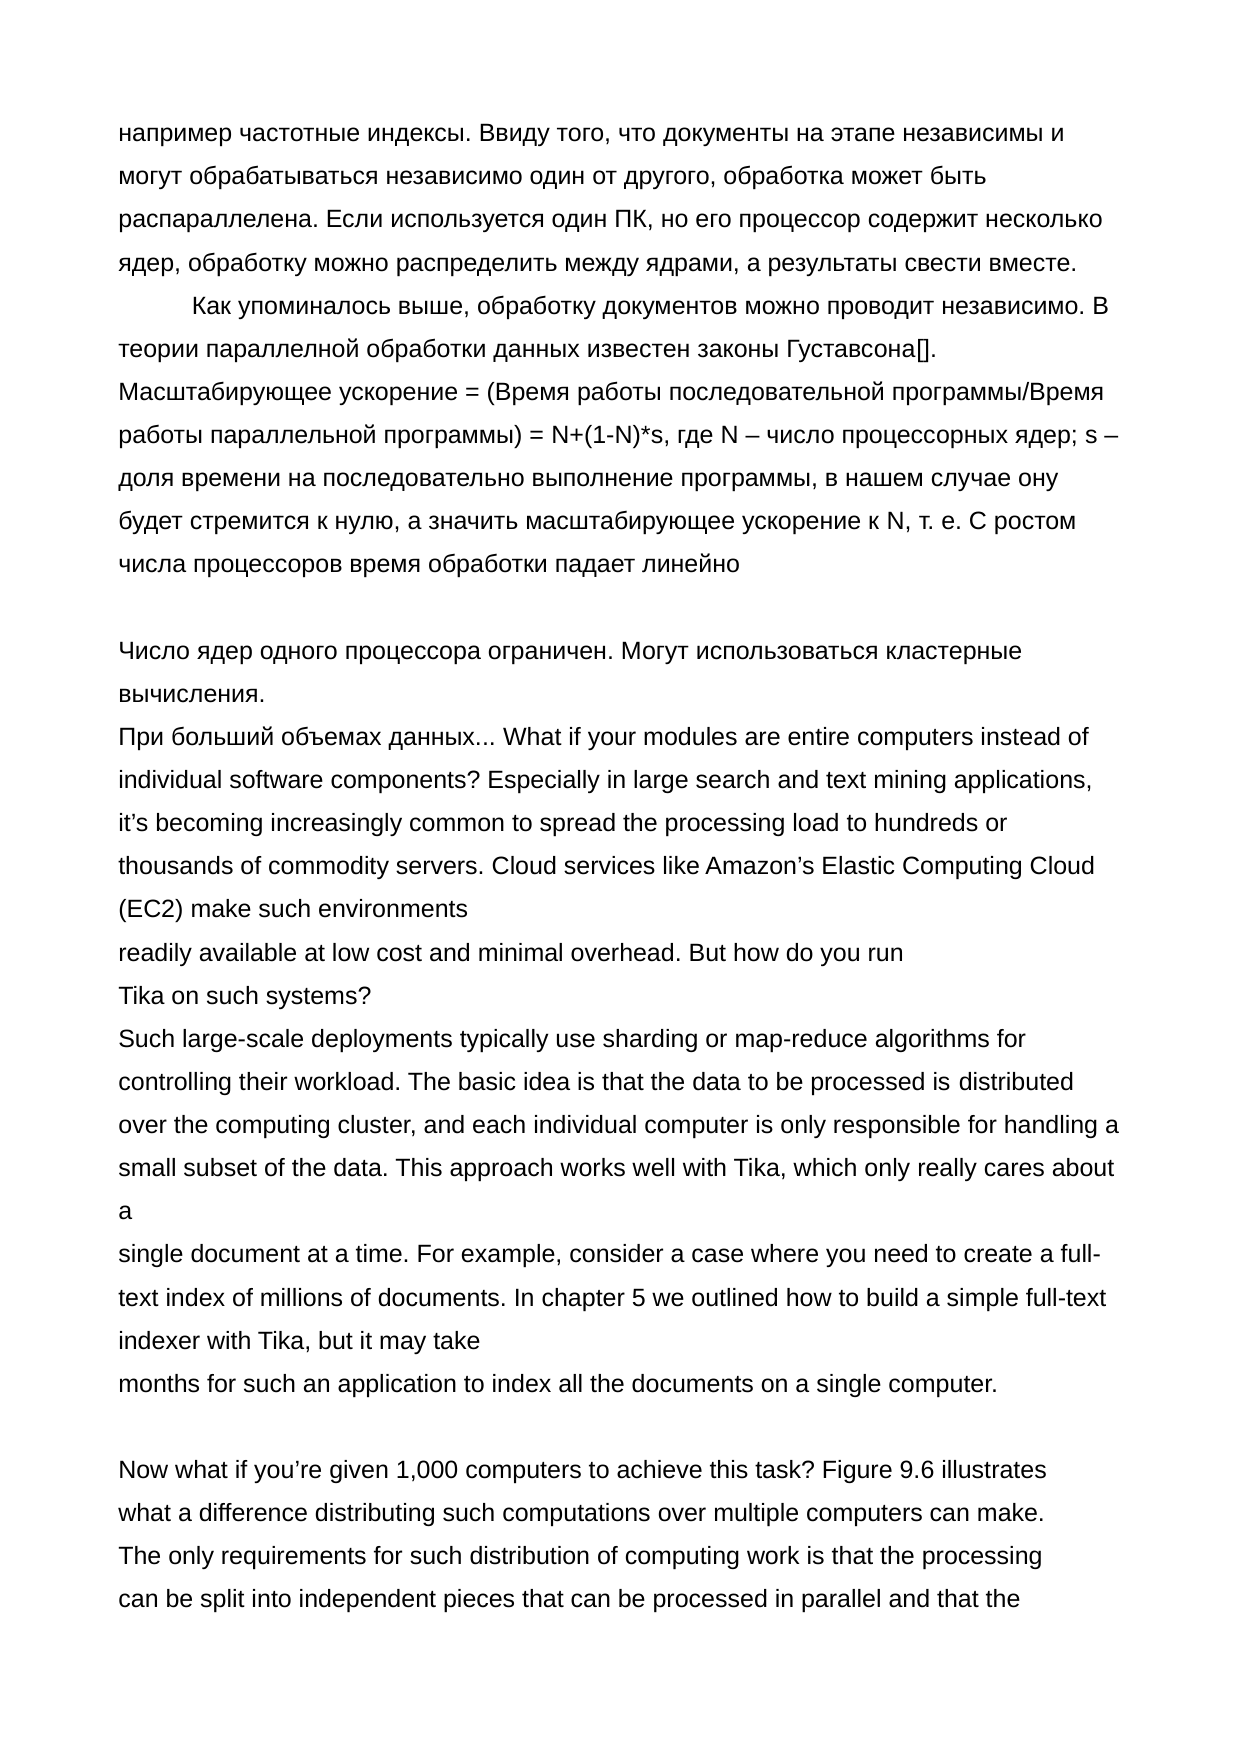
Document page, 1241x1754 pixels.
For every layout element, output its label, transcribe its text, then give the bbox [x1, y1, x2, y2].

text Such large-scale deployments typically use sharding or map-reduce algorithms for controlling their workload. The basic idea is that the data to be processed is distributed over the computing cluster, and each individual computer is only responsible for handling a small subset of the data. This approach works well with Tika, which only really cares about a [118, 1024, 1122, 1225]
text Масштабирующее ускорение = (Время работы последовательной программы/Время работы параллельной программы) = N+(1-N)*s, где N – число процессорных ядер; s – доля времени на последовательно выполнение программы, в нашем случае ону будет стремится к нулю, а значить масштабирующее ускорение к N, т. е. С ростом числа процессоров время обработки падает линейно [118, 377, 1122, 578]
text can be split into independent pieces that can be processed in parallel and that the [118, 1584, 1122, 1613]
text Число ядер одного процессора ограничен. Могут использоваться кластерные вычисления. [118, 636, 1122, 707]
text what a difference distributing such computations over multiple computers can make. [118, 1498, 1122, 1527]
text readily available at low cost and minimal overhead. But how do you run [118, 937, 1122, 966]
text например частотные индексы. Ввиду того, что документы на этапе независимы и могут обрабатываться независимо один от другого, обработка может быть распараллелена. Если используется один ПК, но его процессор содержит несколько ядер, обработку можно распределить между ядрами, а результаты свести вместе. [118, 118, 1122, 276]
text The only requirements for such distribution of computing work is that the processing [118, 1541, 1122, 1570]
text Tika on such systems? [118, 981, 1122, 1009]
text Now what if you’re given 1,000 computers to achieve this task? Figure 9.6 illustrates [118, 1455, 1122, 1484]
text При больший объемах данных... What if your modules are entire computers instead of individual software components? Especially in large search and text mining applications, it’s becoming increasingly common to spread the processing load to hundreds or thousands of commodity servers. Cloud services like Amazon’s Elastic Computing Cloud (EC2) make such environments [118, 722, 1122, 923]
text months for such an application to index all the documents on a single computer. [118, 1369, 1122, 1397]
text Как упоминалось выше, обработку документов можно проводит независимо. В теории параллелной обработки данных известен законы Густавсона[]. [118, 291, 1122, 362]
text single document at a time. For example, consider a case where you need to create a full-text index of millions of documents. In chapter 5 we outlined how to build a simple full-text indexer with Tika, but it may take [118, 1239, 1122, 1354]
